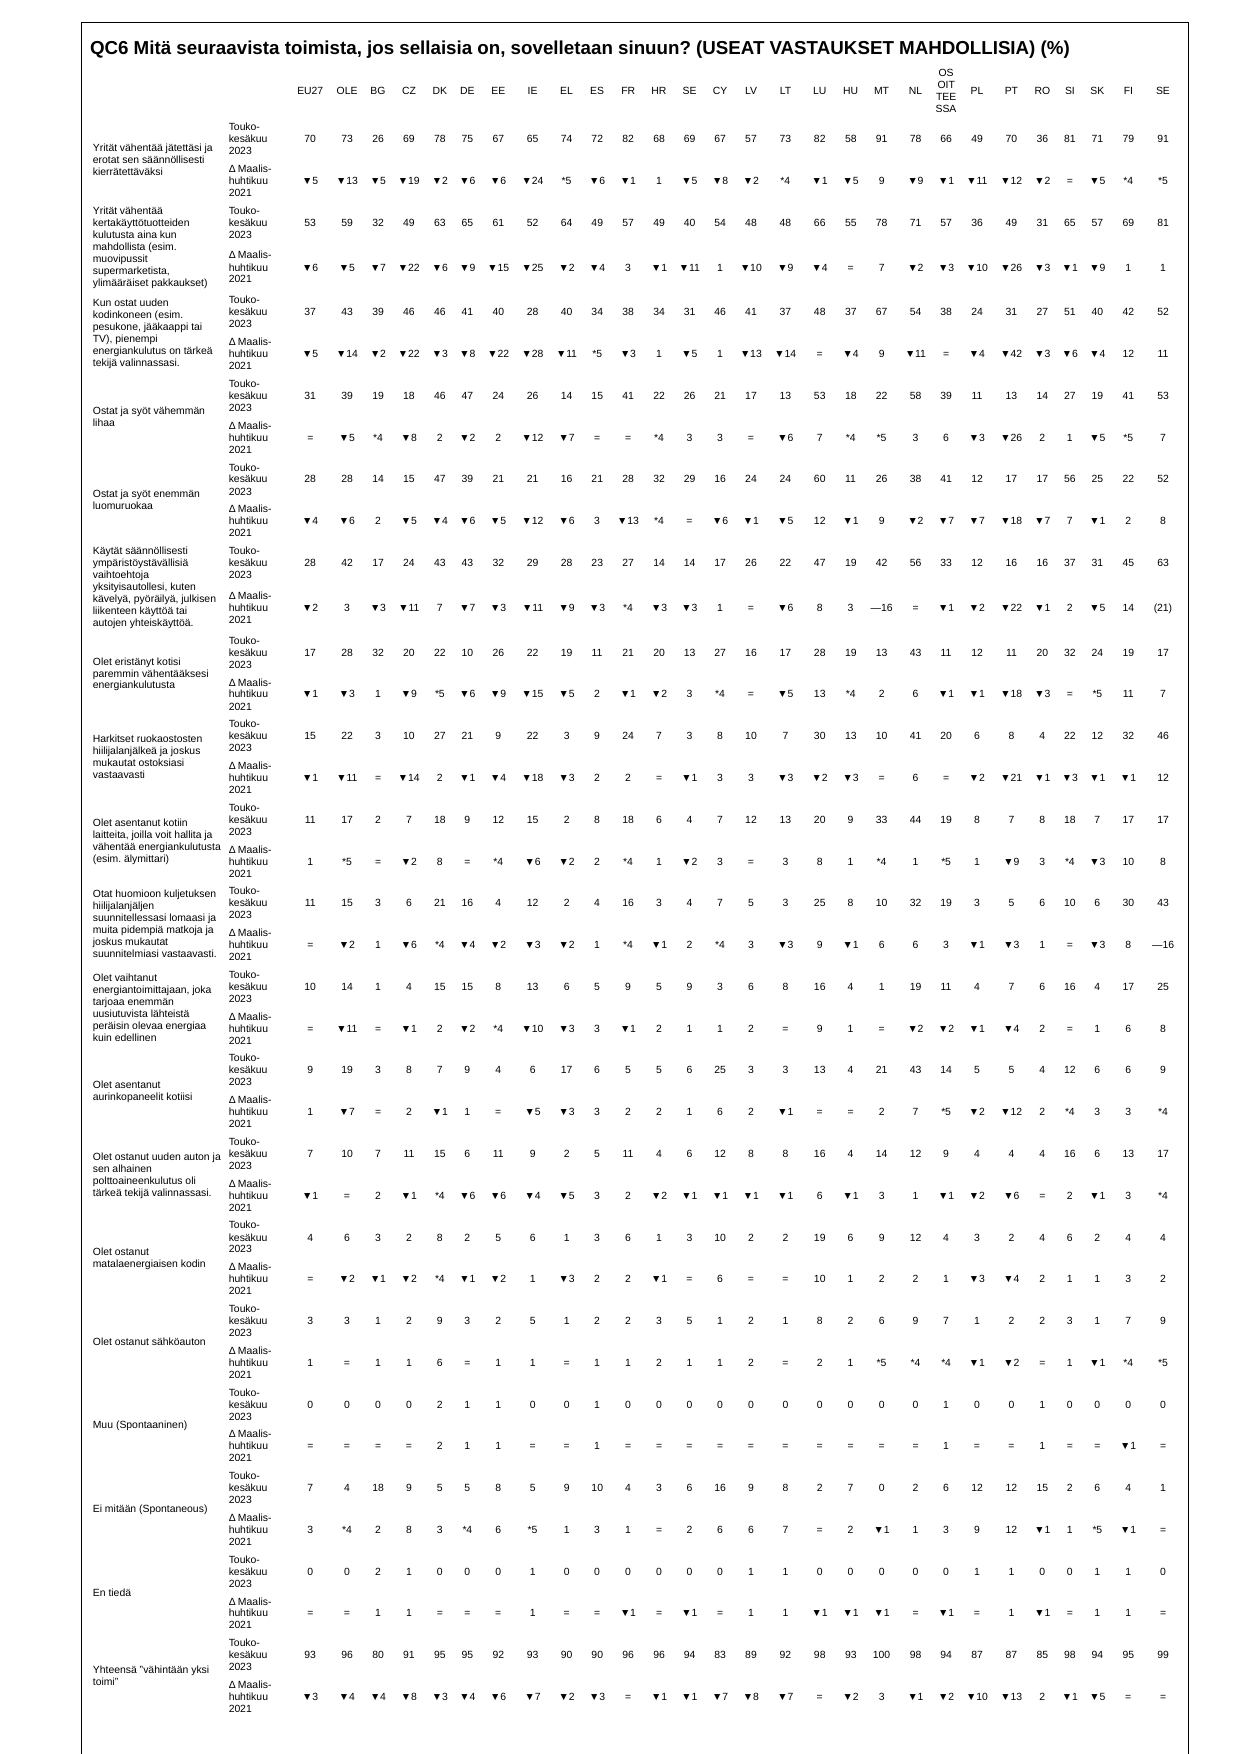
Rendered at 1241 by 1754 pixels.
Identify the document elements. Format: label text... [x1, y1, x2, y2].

table_cell 65 [453, 201, 481, 243]
table_cell = [1028, 1175, 1056, 1216]
table_cell ▼1 [1083, 1342, 1111, 1383]
table_cell 13 [994, 375, 1028, 416]
table_cell 12 [481, 799, 515, 840]
table_cell 1 [768, 1550, 802, 1592]
table_cell *4 [837, 673, 864, 715]
table_cell 24 [960, 291, 994, 333]
table_cell 26 [481, 631, 515, 673]
table_cell 6 [1083, 1049, 1111, 1091]
table_cell 57 [611, 201, 645, 243]
table_cell *4 [611, 924, 645, 966]
table_cell ▼6 [453, 500, 481, 542]
table_cell 13 [768, 799, 802, 840]
table_cell 52 [515, 201, 549, 243]
table_cell ▼1 [290, 1175, 329, 1216]
table_cell 10 [290, 966, 329, 1007]
table_cell ▼3 [481, 584, 515, 631]
table_cell Touko-kesäkuu 2023 [226, 1300, 290, 1342]
table_cell 15 [515, 799, 549, 840]
table_cell 47 [453, 375, 481, 416]
table_cell 41 [734, 291, 768, 333]
table_cell 12 [706, 1133, 733, 1174]
table_cell ▼3 [1083, 924, 1111, 966]
table_cell 10 [706, 1216, 733, 1258]
table_cell ▼1 [960, 1342, 994, 1383]
table_cell ▼13 [611, 500, 645, 542]
table_cell 31 [673, 291, 706, 333]
table_cell 0 [1056, 1550, 1083, 1592]
table_cell ▼9 [453, 243, 481, 291]
table_cell 16 [611, 882, 645, 924]
table_cell *4 [1145, 1175, 1180, 1216]
table_cell 26 [673, 375, 706, 416]
table_cell 1 [583, 924, 611, 966]
table_cell 11 [837, 458, 864, 500]
table_cell ▼1 [837, 924, 864, 966]
table_cell ▼3 [837, 757, 864, 798]
table_cell 32 [364, 201, 391, 243]
table_cell 2 [364, 799, 391, 840]
table_cell 17 [734, 375, 768, 416]
table_cell 30 [1111, 882, 1145, 924]
table_cell 21 [611, 631, 645, 673]
table_cell ▼3 [426, 1676, 453, 1717]
table_cell 5 [611, 1049, 645, 1091]
table_cell 44 [899, 799, 932, 840]
table_cell 3 [583, 1175, 611, 1216]
table_cell 4 [673, 882, 706, 924]
table_cell ▼1 [673, 757, 706, 798]
table_cell 3 [645, 882, 672, 924]
table_cell 2 [611, 1300, 645, 1342]
table_cell 5 [515, 1300, 549, 1342]
table_cell 16 [550, 458, 583, 500]
table_cell ▼3 [1056, 757, 1083, 798]
table_cell 67 [864, 291, 898, 333]
table_cell 78 [899, 118, 932, 160]
table_cell = [364, 840, 391, 882]
table_cell Harkitset ruokaostosten hiilijalanjälkeä ja joskus mukautat ostoksiasi vastaavasti [90, 715, 226, 798]
table_cell 70 [290, 118, 329, 160]
table_cell *4 [768, 160, 802, 201]
table_cell ▼1 [391, 1008, 426, 1049]
table_cell 98 [899, 1634, 932, 1676]
table_cell 22 [645, 375, 672, 416]
table_cell 9 [611, 966, 645, 1007]
table_cell 3 [864, 1175, 898, 1216]
table_cell ▼3 [515, 924, 549, 966]
table_cell ▼2 [960, 1091, 994, 1133]
table_cell 18 [426, 799, 453, 840]
table_cell 6 [611, 1216, 645, 1258]
table_cell *4 [1145, 1091, 1180, 1133]
table_cell 3 [426, 1509, 453, 1550]
table_cell Ei mitään (Spontaneous) [90, 1467, 226, 1550]
table_cell ▼5 [768, 673, 802, 715]
table_cell 6 [706, 1509, 733, 1550]
table_cell 91 [391, 1634, 426, 1676]
table_cell = [837, 1091, 864, 1133]
table_cell 53 [802, 375, 837, 416]
table_cell 2 [611, 1175, 645, 1216]
table_cell 11 [994, 631, 1028, 673]
table_cell 0 [515, 1383, 549, 1425]
table_cell Olet vaihtanut energiantoimittajaan, joka tarjoaa enemmän uusiutuvista lähteistä peräisin olevaa energiaa kuin edellinen [90, 966, 226, 1049]
table_cell *5 [515, 1509, 549, 1550]
table_cell 6 [864, 924, 898, 966]
table_cell 65 [1056, 201, 1083, 243]
table_cell 83 [706, 1634, 733, 1676]
table_cell *4 [932, 1342, 959, 1383]
table_cell 1 [290, 840, 329, 882]
table_cell ▼5 [330, 416, 364, 458]
table_cell 2 [426, 1008, 453, 1049]
table_cell ▼2 [960, 584, 994, 631]
table_cell 65 [515, 118, 549, 160]
table_cell Olet asentanut kotiin laitteita, joilla voit hallita ja vähentää energiankulutusta (esim. älymittari) [90, 799, 226, 882]
table_cell 73 [330, 118, 364, 160]
table_cell ▼3 [1083, 840, 1111, 882]
table_cell 1 [391, 1592, 426, 1634]
table_cell 46 [391, 291, 426, 333]
table_cell 0 [550, 1550, 583, 1592]
table_cell 19 [364, 375, 391, 416]
table_cell 8 [802, 840, 837, 882]
table_cell = [734, 673, 768, 715]
table_cell 16 [453, 882, 481, 924]
table_cell 0 [899, 1383, 932, 1425]
table_cell 4 [1111, 1216, 1145, 1258]
table_cell Δ Maalis-huhtikuu 2021 [226, 243, 290, 291]
table_cell ▼11 [330, 1008, 364, 1049]
table_cell 3 [611, 243, 645, 291]
table_cell 29 [515, 542, 549, 583]
table_cell ▼1 [1083, 757, 1111, 798]
table_cell 91 [864, 118, 898, 160]
table_cell 46 [1145, 715, 1180, 757]
table_cell ▼12 [515, 416, 549, 458]
table_cell ▼42 [994, 333, 1028, 375]
table_cell 52 [1145, 291, 1180, 333]
table_cell ▼9 [1083, 243, 1111, 291]
table_cell ▼3 [932, 243, 959, 291]
table_cell 15 [453, 966, 481, 1007]
table_cell 96 [611, 1634, 645, 1676]
table_cell 2 [364, 1175, 391, 1216]
table_cell 8 [1145, 840, 1180, 882]
table_cell *5 [583, 333, 611, 375]
table_cell 7 [426, 1049, 453, 1091]
table_cell 9 [899, 1300, 932, 1342]
table_cell 3 [330, 1300, 364, 1342]
table_cell Δ Maalis-huhtikuu 2021 [226, 1592, 290, 1634]
table_cell 19 [550, 631, 583, 673]
table_cell ▼4 [453, 924, 481, 966]
table_cell 31 [994, 291, 1028, 333]
table_cell 24 [611, 715, 645, 757]
table_cell 48 [802, 291, 837, 333]
table_cell 6 [481, 1509, 515, 1550]
table_cell *5 [1111, 416, 1145, 458]
table_cell 6 [1028, 882, 1056, 924]
table_cell ▼14 [768, 333, 802, 375]
table_cell 1 [391, 1550, 426, 1592]
table_cell ▼1 [453, 757, 481, 798]
table_cell 31 [1083, 542, 1111, 583]
table_cell 1 [453, 1091, 481, 1133]
table_cell 5 [994, 1049, 1028, 1091]
table_cell Yrität vähentää jätettäsi ja erotat sen säännöllisesti kierrätettäväksi [90, 118, 226, 201]
table_cell 2 [994, 1300, 1028, 1342]
table_cell 10 [453, 631, 481, 673]
table_cell 13 [768, 375, 802, 416]
table_cell 28 [290, 458, 329, 500]
table_cell Δ Maalis-huhtikuu 2021 [226, 1258, 290, 1300]
table_cell 57 [932, 201, 959, 243]
table_cell 7 [899, 1091, 932, 1133]
table_cell 1 [1028, 924, 1056, 966]
table_cell 1 [645, 333, 672, 375]
table_cell 11 [1145, 333, 1180, 375]
table_cell 1 [550, 1509, 583, 1550]
table_cell 17 [994, 458, 1028, 500]
table_cell Touko-kesäkuu 2023 [226, 1216, 290, 1258]
table_cell 94 [673, 1634, 706, 1676]
table_cell Touko-kesäkuu 2023 [226, 799, 290, 840]
table_cell ▼1 [864, 1592, 898, 1634]
table_cell 12 [1145, 757, 1180, 798]
table_cell ▼1 [768, 1091, 802, 1133]
table_cell 93 [837, 1634, 864, 1676]
table_cell 64 [550, 201, 583, 243]
table_cell 13 [802, 673, 837, 715]
table_cell Δ Maalis-huhtikuu 2021 [226, 840, 290, 882]
table_cell *4 [453, 1509, 481, 1550]
table_cell ▼1 [1056, 243, 1083, 291]
table_cell 5 [515, 1467, 549, 1509]
table_cell = [364, 1091, 391, 1133]
table_cell Touko-kesäkuu 2023 [226, 1133, 290, 1174]
table_cell ▼6 [453, 160, 481, 201]
table_cell 38 [932, 291, 959, 333]
table_cell = [899, 1425, 932, 1467]
table_cell = [673, 500, 706, 542]
table_cell ▼1 [837, 500, 864, 542]
table_cell = [960, 1425, 994, 1467]
table_cell 1 [515, 1592, 549, 1634]
table_cell ▼1 [1111, 1509, 1145, 1550]
table_cell *4 [706, 673, 733, 715]
table_cell 4 [837, 1133, 864, 1174]
table_cell 3 [583, 1216, 611, 1258]
table_cell 1 [960, 1550, 994, 1592]
table_cell 3 [960, 1216, 994, 1258]
table_cell ▼8 [453, 333, 481, 375]
table_cell Δ Maalis-huhtikuu 2021 [226, 1509, 290, 1550]
table_cell ▼3 [550, 757, 583, 798]
table_cell ▼5 [673, 333, 706, 375]
table_cell ▼22 [391, 333, 426, 375]
table_cell 1 [1083, 1592, 1111, 1634]
table_cell 2 [611, 757, 645, 798]
table_cell 8 [960, 799, 994, 840]
table_cell 49 [391, 201, 426, 243]
table_cell 8 [1145, 1008, 1180, 1049]
table_cell 38 [899, 458, 932, 500]
table_cell 16 [706, 1467, 733, 1509]
table_cell 2 [583, 840, 611, 882]
table_cell = [1056, 924, 1083, 966]
table_cell 66 [802, 201, 837, 243]
table_cell = [611, 1676, 645, 1717]
table_cell 6 [583, 1049, 611, 1091]
table_cell 17 [1145, 799, 1180, 840]
table_cell ▼2 [899, 1008, 932, 1049]
table_cell 15 [330, 882, 364, 924]
table_cell ▼11 [330, 757, 364, 798]
table_cell = [802, 333, 837, 375]
table_cell 12 [1083, 715, 1111, 757]
table_cell 55 [837, 201, 864, 243]
table_cell 1 [706, 584, 733, 631]
table_cell 3 [1111, 1091, 1145, 1133]
table_cell 4 [481, 1049, 515, 1091]
table_cell 36 [1028, 118, 1056, 160]
table_cell 19 [802, 1216, 837, 1258]
table_cell Δ Maalis-huhtikuu 2021 [226, 333, 290, 375]
table_cell ▼9 [899, 160, 932, 201]
table_cell 2 [802, 1467, 837, 1509]
table_cell 32 [481, 542, 515, 583]
table_cell ▼1 [932, 1175, 959, 1216]
table_cell = [1145, 1592, 1180, 1634]
table_cell ▼1 [1028, 757, 1056, 798]
table_cell ▼4 [290, 500, 329, 542]
table_cell 11 [391, 1133, 426, 1174]
table_cell ▼2 [932, 1676, 959, 1717]
table_cell *5 [550, 160, 583, 201]
table_cell 9 [481, 715, 515, 757]
table_cell 4 [583, 882, 611, 924]
table_cell 1 [481, 1342, 515, 1383]
table_cell 11 [290, 799, 329, 840]
table_cell 1 [1083, 1008, 1111, 1049]
table_cell 4 [837, 1049, 864, 1091]
table_cell 32 [899, 882, 932, 924]
table_cell 2 [734, 1216, 768, 1258]
table_cell = [1056, 1592, 1083, 1634]
table_cell 1 [645, 1216, 672, 1258]
table_cell ▼3 [330, 673, 364, 715]
table_cell ▼3 [583, 1676, 611, 1717]
table_cell 9 [550, 1467, 583, 1509]
table_cell 2 [1111, 500, 1145, 542]
table_cell 2 [734, 1008, 768, 1049]
table_cell 80 [364, 1634, 391, 1676]
table_cell 94 [932, 1634, 959, 1676]
table_cell 6 [1056, 1216, 1083, 1258]
table_cell 7 [645, 715, 672, 757]
table_cell 15 [391, 458, 426, 500]
table_cell 1 [1083, 1550, 1111, 1592]
table_cell 39 [453, 458, 481, 500]
table_cell 2 [802, 1342, 837, 1383]
table_cell 10 [864, 882, 898, 924]
table_cell 2 [426, 1425, 453, 1467]
table_cell 2 [364, 1550, 391, 1592]
table_cell 1 [515, 1550, 549, 1592]
table_cell 9 [1145, 1300, 1180, 1342]
table_cell *5 [932, 840, 959, 882]
table_cell = [802, 1509, 837, 1550]
table_cell ▼13 [734, 333, 768, 375]
table_cell 21 [426, 882, 453, 924]
table_cell —16 [1145, 924, 1180, 966]
table_cell 5 [645, 1049, 672, 1091]
table_cell ▼26 [994, 243, 1028, 291]
table_cell ▼5 [391, 500, 426, 542]
table_header MT [864, 64, 898, 118]
table_cell ▼4 [802, 243, 837, 291]
table_header BG [364, 64, 391, 118]
table_cell 0 [802, 1550, 837, 1592]
table_cell ▼26 [994, 416, 1028, 458]
table_cell 0 [864, 1550, 898, 1592]
table_cell 16 [994, 542, 1028, 583]
table_cell 12 [960, 1467, 994, 1509]
table_cell 5 [734, 882, 768, 924]
table_cell 0 [932, 1550, 959, 1592]
table_cell 1 [645, 160, 672, 201]
table_cell 95 [453, 1634, 481, 1676]
table_cell 0 [1111, 1383, 1145, 1425]
table_cell 6 [515, 1049, 549, 1091]
table_cell 43 [1145, 882, 1180, 924]
table_cell 1 [706, 1008, 733, 1049]
table_header CY [706, 64, 733, 118]
table_cell ▼11 [673, 243, 706, 291]
table_cell 19 [330, 1049, 364, 1091]
table_cell ▼3 [364, 584, 391, 631]
table_cell ▼8 [706, 160, 733, 201]
table_cell 1 [481, 1383, 515, 1425]
table_cell = [583, 416, 611, 458]
table_cell 6 [734, 966, 768, 1007]
table_cell 1 [1056, 1258, 1083, 1300]
table_cell ▼1 [1028, 584, 1056, 631]
table_cell = [1056, 1008, 1083, 1049]
table_cell ▼14 [391, 757, 426, 798]
table_cell = [1145, 1509, 1180, 1550]
table_cell 20 [932, 715, 959, 757]
table_cell ▼1 [960, 924, 994, 966]
table_cell 3 [364, 1049, 391, 1091]
table_cell ▼2 [550, 840, 583, 882]
table_cell = [734, 840, 768, 882]
table_cell *4 [330, 1509, 364, 1550]
table_cell Touko-kesäkuu 2023 [226, 291, 290, 333]
table_cell = [706, 1592, 733, 1634]
table_cell 1 [364, 924, 391, 966]
table_cell 6 [673, 1049, 706, 1091]
table_cell 3 [1111, 1175, 1145, 1216]
table_cell ▼2 [453, 1008, 481, 1049]
table_cell 20 [391, 631, 426, 673]
table_cell 4 [330, 1467, 364, 1509]
table_cell 2 [673, 924, 706, 966]
table_cell 82 [802, 118, 837, 160]
table_cell 91 [1145, 118, 1180, 160]
table_cell ▼3 [994, 924, 1028, 966]
table_cell 3 [645, 1300, 672, 1342]
table_cell 6 [330, 1216, 364, 1258]
table_cell ▼1 [932, 584, 959, 631]
table_cell ▼2 [550, 924, 583, 966]
table_cell 2 [611, 1091, 645, 1133]
table_cell ▼1 [864, 1509, 898, 1550]
table_cell 40 [1083, 291, 1111, 333]
table_cell ▼2 [550, 1676, 583, 1717]
table_cell 2 [583, 757, 611, 798]
table_cell *4 [364, 416, 391, 458]
table_cell 0 [960, 1383, 994, 1425]
table_cell 10 [864, 715, 898, 757]
table_cell 3 [550, 715, 583, 757]
table_cell 3 [864, 1676, 898, 1717]
table_cell 2 [364, 1509, 391, 1550]
table_cell Touko-kesäkuu 2023 [226, 201, 290, 243]
table_cell 4 [290, 1216, 329, 1258]
table_cell ▼5 [1083, 1676, 1111, 1717]
table_header IE [515, 64, 549, 118]
table_cell Touko-kesäkuu 2023 [226, 966, 290, 1007]
table_cell *4 [899, 1342, 932, 1383]
table_cell 2 [899, 1467, 932, 1509]
table_cell 78 [864, 201, 898, 243]
table_cell 32 [1111, 715, 1145, 757]
table_cell 4 [481, 882, 515, 924]
table_cell 1 [364, 1592, 391, 1634]
table_cell 2 [391, 1300, 426, 1342]
table_cell = [899, 584, 932, 631]
table_header SI [1056, 64, 1083, 118]
table_cell 6 [932, 416, 959, 458]
table_cell ▼1 [673, 1175, 706, 1216]
table_cell ▼6 [481, 1175, 515, 1216]
table_cell 3 [673, 1216, 706, 1258]
table_cell ▼2 [899, 500, 932, 542]
table_cell 85 [1028, 1634, 1056, 1676]
table_cell 0 [837, 1550, 864, 1592]
table_cell 9 [673, 966, 706, 1007]
table_cell ▼1 [768, 1175, 802, 1216]
table_cell 10 [330, 1133, 364, 1174]
table_cell ▼10 [515, 1008, 549, 1049]
table_cell ▼21 [994, 757, 1028, 798]
table_cell 68 [645, 118, 672, 160]
table_cell Olet ostanut sähköauton [90, 1300, 226, 1383]
table_cell ▼1 [1028, 1592, 1056, 1634]
table_cell ▼1 [734, 500, 768, 542]
table_cell 1 [673, 1342, 706, 1383]
table_cell 0 [706, 1383, 733, 1425]
table_cell = [391, 1425, 426, 1467]
table_cell *4 [706, 924, 733, 966]
table_cell Δ Maalis-huhtikuu 2021 [226, 500, 290, 542]
table_header LV [734, 64, 768, 118]
table_header LU [802, 64, 837, 118]
table_cell ▼9 [481, 673, 515, 715]
table_cell 41 [453, 291, 481, 333]
table_cell 37 [768, 291, 802, 333]
table_cell Touko-kesäkuu 2023 [226, 542, 290, 583]
table_cell 9 [864, 500, 898, 542]
table_cell 18 [837, 375, 864, 416]
table_cell 9 [802, 1008, 837, 1049]
table_cell 1 [453, 1425, 481, 1467]
table_cell 6 [1111, 1049, 1145, 1091]
table_cell 12 [515, 882, 549, 924]
table_cell = [932, 333, 959, 375]
table_cell 7 [391, 799, 426, 840]
table_cell ▼14 [330, 333, 364, 375]
table_cell 9 [864, 1216, 898, 1258]
table_cell 79 [1111, 118, 1145, 160]
table_cell 5 [583, 966, 611, 1007]
table_cell *4 [1111, 1342, 1145, 1383]
table_cell 6 [673, 1133, 706, 1174]
table_cell 6 [515, 1216, 549, 1258]
table_cell 1 [706, 1342, 733, 1383]
table_cell 18 [611, 799, 645, 840]
table_cell ▼2 [453, 416, 481, 458]
table_header DE [453, 64, 481, 118]
table_cell Δ Maalis-huhtikuu 2021 [226, 1342, 290, 1383]
table_cell 93 [290, 1634, 329, 1676]
table_cell 2 [1056, 584, 1083, 631]
table_cell 0 [1145, 1550, 1180, 1592]
table_cell 13 [802, 1049, 837, 1091]
table_cell 48 [768, 201, 802, 243]
table_cell 43 [453, 542, 481, 583]
table_cell ▼4 [481, 757, 515, 798]
table_header SK [1083, 64, 1111, 118]
table_cell ▼22 [481, 333, 515, 375]
table_header [226, 64, 290, 118]
table_cell ▼2 [330, 924, 364, 966]
table_cell ▼6 [515, 840, 549, 882]
table_cell 20 [802, 799, 837, 840]
table_cell 2 [391, 1216, 426, 1258]
table_cell 10 [1111, 840, 1145, 882]
table_cell 11 [1111, 673, 1145, 715]
table_cell 3 [364, 882, 391, 924]
table_cell ▼4 [515, 1175, 549, 1216]
table_cell 21 [481, 458, 515, 500]
table_cell 0 [645, 1383, 672, 1425]
table_cell 17 [1028, 458, 1056, 500]
table_cell 1 [611, 1342, 645, 1383]
table_cell 38 [611, 291, 645, 333]
table_cell 2 [864, 1258, 898, 1300]
table_cell Touko-kesäkuu 2023 [226, 1634, 290, 1676]
table_cell = [330, 1342, 364, 1383]
table_cell 8 [734, 1133, 768, 1174]
table_cell 2 [645, 1342, 672, 1383]
table_cell 8 [768, 966, 802, 1007]
table_cell 47 [802, 542, 837, 583]
table_cell 1 [453, 1383, 481, 1425]
table_cell ▼9 [391, 673, 426, 715]
table_cell 21 [453, 715, 481, 757]
table_cell 3 [364, 715, 391, 757]
table_cell 3 [960, 882, 994, 924]
table_cell 9 [583, 715, 611, 757]
table_cell 6 [960, 715, 994, 757]
table_cell 9 [453, 799, 481, 840]
table_cell 4 [1111, 1467, 1145, 1509]
table_cell 2 [550, 799, 583, 840]
table_cell Δ Maalis-huhtikuu 2021 [226, 924, 290, 966]
table_cell 1 [290, 1342, 329, 1383]
table_cell 14 [550, 375, 583, 416]
table_cell 1 [673, 1008, 706, 1049]
table_cell 14 [364, 458, 391, 500]
table_cell 1 [960, 840, 994, 882]
table_cell 21 [583, 458, 611, 500]
table_cell ▼1 [1028, 1509, 1056, 1550]
table_cell 2 [1145, 1258, 1180, 1300]
table_cell = [673, 1425, 706, 1467]
table_cell 51 [1056, 291, 1083, 333]
table_cell 3 [706, 966, 733, 1007]
table_cell = [290, 1425, 329, 1467]
table_cell 63 [426, 201, 453, 243]
table_header OSOITTEESSA [932, 64, 959, 118]
table_cell ▼2 [960, 757, 994, 798]
table_cell 3 [932, 1509, 959, 1550]
table_cell ▼2 [994, 1342, 1028, 1383]
table_cell ▼12 [515, 500, 549, 542]
table_cell 28 [330, 631, 364, 673]
table_cell *4 [1111, 160, 1145, 201]
table_cell 1 [645, 840, 672, 882]
table_cell 4 [1028, 1133, 1056, 1174]
table_cell 2 [734, 1091, 768, 1133]
table_cell 22 [515, 631, 549, 673]
table_cell 6 [426, 1342, 453, 1383]
table_cell ▼4 [364, 1676, 391, 1717]
table_cell 7 [932, 1300, 959, 1342]
table_cell 17 [1145, 1133, 1180, 1174]
table_cell ▼5 [673, 160, 706, 201]
table_cell 11 [290, 882, 329, 924]
table_header SE [673, 64, 706, 118]
table_cell ▼4 [994, 1258, 1028, 1300]
table_cell *4 [1056, 840, 1083, 882]
table_cell = [426, 1592, 453, 1634]
table_cell 0 [290, 1383, 329, 1425]
table_cell 49 [960, 118, 994, 160]
table_cell 5 [645, 966, 672, 1007]
table_cell 32 [1056, 631, 1083, 673]
table_cell 99 [1145, 1634, 1180, 1676]
table_cell ▼7 [706, 1676, 733, 1717]
table_cell 90 [583, 1634, 611, 1676]
table_cell ▼1 [645, 924, 672, 966]
table_cell 53 [1145, 375, 1180, 416]
table_cell (21) [1145, 584, 1180, 631]
table_cell 3 [364, 1216, 391, 1258]
table_cell ▼7 [515, 1676, 549, 1717]
table_cell 2 [994, 1216, 1028, 1258]
table_cell Δ Maalis-huhtikuu 2021 [226, 1425, 290, 1467]
table_cell ▼11 [550, 333, 583, 375]
table_cell 54 [899, 291, 932, 333]
table_cell 11 [611, 1133, 645, 1174]
table_cell = [768, 1425, 802, 1467]
table_cell 42 [864, 542, 898, 583]
table_cell 21 [515, 458, 549, 500]
table_cell 3 [1083, 1091, 1111, 1133]
table_cell ▼1 [932, 160, 959, 201]
table_cell En tiedä [90, 1550, 226, 1634]
table_cell 2 [1028, 1258, 1056, 1300]
table_cell 3 [583, 1509, 611, 1550]
table_cell ▼1 [391, 1175, 426, 1216]
table_cell Δ Maalis-huhtikuu 2021 [226, 1175, 290, 1216]
table_cell 58 [837, 118, 864, 160]
table_cell ▼2 [481, 924, 515, 966]
table_cell Touko-kesäkuu 2023 [226, 715, 290, 757]
table_cell 2 [453, 1216, 481, 1258]
table_cell 2 [583, 673, 611, 715]
table_header PT [994, 64, 1028, 118]
table_cell 37 [837, 291, 864, 333]
table_cell 7 [1145, 416, 1180, 458]
table_cell Touko-kesäkuu 2023 [226, 1383, 290, 1425]
table_cell 9 [932, 1133, 959, 1174]
table_cell ▼2 [673, 840, 706, 882]
table_cell = [734, 1258, 768, 1300]
table_cell 11 [481, 1133, 515, 1174]
table_cell ▼6 [706, 500, 733, 542]
table_cell = [864, 1425, 898, 1467]
table_cell 36 [960, 201, 994, 243]
table_cell 1 [837, 1258, 864, 1300]
table_cell 3 [453, 1300, 481, 1342]
table_cell = [364, 1425, 391, 1467]
table_cell 10 [802, 1258, 837, 1300]
table_cell 4 [1028, 1049, 1056, 1091]
table_cell 1 [706, 243, 733, 291]
table_cell ▼22 [994, 584, 1028, 631]
table_cell 13 [864, 631, 898, 673]
table_cell 13 [837, 715, 864, 757]
table_cell ▼5 [290, 160, 329, 201]
table_header NL [899, 64, 932, 118]
table_cell 2 [550, 1133, 583, 1174]
table_cell 67 [706, 118, 733, 160]
table_cell = [734, 416, 768, 458]
table_header HR [645, 64, 672, 118]
table_cell ▼8 [391, 416, 426, 458]
table_cell 32 [364, 631, 391, 673]
table_cell ▼1 [673, 1592, 706, 1634]
table_cell 6 [1083, 1133, 1111, 1174]
table_cell 43 [899, 631, 932, 673]
table_cell 26 [364, 118, 391, 160]
table_cell 37 [290, 291, 329, 333]
table_cell 0 [426, 1550, 453, 1592]
table_cell ▼2 [960, 1175, 994, 1216]
table_cell ▼6 [391, 924, 426, 966]
table_cell 4 [1028, 1216, 1056, 1258]
table_cell 2 [391, 1091, 426, 1133]
table_cell 73 [768, 118, 802, 160]
table_cell 7 [706, 799, 733, 840]
table_cell 2 [583, 1300, 611, 1342]
table_cell 8 [802, 1300, 837, 1342]
table_cell 29 [673, 458, 706, 500]
table_cell 0 [1145, 1383, 1180, 1425]
table_cell ▼2 [391, 1258, 426, 1300]
table_cell ▼3 [645, 584, 672, 631]
table_cell ▼2 [426, 160, 453, 201]
table_cell 0 [802, 1383, 837, 1425]
table_cell 56 [1056, 458, 1083, 500]
table_cell 34 [583, 291, 611, 333]
table_cell Touko-kesäkuu 2023 [226, 1550, 290, 1592]
table_cell Δ Maalis-huhtikuu 2021 [226, 1008, 290, 1049]
table_header EL [550, 64, 583, 118]
table_cell ▼9 [994, 840, 1028, 882]
table_cell 15 [1028, 1467, 1056, 1509]
table_cell Δ Maalis-huhtikuu 2021 [226, 416, 290, 458]
table_cell 1 [837, 1342, 864, 1383]
table_cell 5 [453, 1467, 481, 1509]
table_cell = [1056, 1425, 1083, 1467]
table_cell 1 [932, 1383, 959, 1425]
table_cell 1 [673, 1091, 706, 1133]
table_cell ▼7 [453, 584, 481, 631]
table_cell 3 [290, 1509, 329, 1550]
table_cell 15 [583, 375, 611, 416]
table_cell 52 [1145, 458, 1180, 500]
table_cell 92 [481, 1634, 515, 1676]
table_cell 12 [734, 799, 768, 840]
table_cell 0 [645, 1550, 672, 1592]
table_cell = [1056, 160, 1083, 201]
table_cell = [583, 1592, 611, 1634]
table_cell *4 [481, 1008, 515, 1049]
table_cell 46 [706, 291, 733, 333]
table_cell = [481, 1592, 515, 1634]
table_cell ▼10 [960, 243, 994, 291]
table_cell Olet eristänyt kotisi paremmin vähentääksesi energiankulutusta [90, 631, 226, 715]
table_cell 9 [802, 924, 837, 966]
table_cell 24 [481, 375, 515, 416]
table_cell 10 [734, 715, 768, 757]
table_cell 11 [960, 375, 994, 416]
table_cell 2 [1028, 416, 1056, 458]
table_cell 0 [290, 1550, 329, 1592]
table_cell 1 [1111, 1592, 1145, 1634]
table_cell 17 [1145, 631, 1180, 673]
table_cell 1 [583, 1425, 611, 1467]
table_cell 4 [837, 966, 864, 1007]
table_cell 69 [391, 118, 426, 160]
table_cell 6 [706, 1258, 733, 1300]
table_cell = [290, 924, 329, 966]
table_cell *5 [864, 416, 898, 458]
table_cell 1 [364, 1300, 391, 1342]
table_cell = [734, 1425, 768, 1467]
table_cell 30 [802, 715, 837, 757]
table_cell 12 [960, 458, 994, 500]
table_cell 10 [391, 715, 426, 757]
table_cell 19 [1111, 631, 1145, 673]
table_cell 16 [802, 966, 837, 1007]
table_cell ▼8 [734, 1676, 768, 1717]
table_cell 19 [899, 966, 932, 1007]
table_cell ▼1 [611, 1008, 645, 1049]
table_cell ▼1 [611, 673, 645, 715]
table_header PL [960, 64, 994, 118]
table_cell 33 [932, 542, 959, 583]
table_cell *4 [426, 1175, 453, 1216]
table_cell 2 [837, 1509, 864, 1550]
table_cell ▼7 [768, 1676, 802, 1717]
table_cell ▼1 [960, 673, 994, 715]
table_cell 11 [583, 631, 611, 673]
table_cell 2 [1056, 1175, 1083, 1216]
table_cell ▼1 [1056, 1676, 1083, 1717]
table_cell = [768, 1342, 802, 1383]
table_cell 4 [391, 966, 426, 1007]
table_cell 17 [290, 631, 329, 673]
table_cell ▼4 [583, 243, 611, 291]
table_cell 4 [960, 1133, 994, 1174]
table_cell ▼13 [994, 1676, 1028, 1717]
table_cell 9 [734, 1467, 768, 1509]
table_cell 3 [673, 416, 706, 458]
table_cell 33 [864, 799, 898, 840]
table_cell 41 [932, 458, 959, 500]
table_cell ▼1 [802, 1592, 837, 1634]
table_cell 4 [673, 799, 706, 840]
table_cell Δ Maalis-huhtikuu 2021 [226, 1676, 290, 1717]
table_cell 1 [899, 840, 932, 882]
table_cell Olet ostanut uuden auton ja sen alhainen polttoaineenkulutus oli tärkeä tekijä valinnassasi. [90, 1133, 226, 1216]
table_cell ▼15 [481, 243, 515, 291]
table_cell 5 [673, 1300, 706, 1342]
table_cell Ostat ja syöt enemmän luomuruokaa [90, 458, 226, 542]
table_cell 27 [426, 715, 453, 757]
table_cell 6 [864, 1300, 898, 1342]
table_cell 8 [481, 966, 515, 1007]
table_cell = [330, 1425, 364, 1467]
table_cell ▼9 [768, 243, 802, 291]
table_cell 6 [802, 1175, 837, 1216]
table_cell ▼1 [645, 243, 672, 291]
table_cell 1 [864, 966, 898, 1007]
table_cell ▼4 [330, 1676, 364, 1717]
table_cell 6 [391, 882, 426, 924]
table_cell 67 [481, 118, 515, 160]
table_cell 34 [645, 291, 672, 333]
table_cell ▼1 [960, 1008, 994, 1049]
table_cell ▼3 [583, 584, 611, 631]
table_cell 0 [453, 1550, 481, 1592]
table_cell 2 [1028, 1091, 1056, 1133]
table_cell = [1056, 673, 1083, 715]
table_cell 6 [837, 1216, 864, 1258]
table_cell 9 [960, 1509, 994, 1550]
table_cell *5 [1083, 673, 1111, 715]
table_cell ▼5 [1083, 160, 1111, 201]
table_cell = [1028, 1342, 1056, 1383]
table_cell = [802, 1425, 837, 1467]
table_cell 1 [932, 1425, 959, 1467]
table_cell = [453, 1342, 481, 1383]
table_cell 12 [960, 542, 994, 583]
table_cell 17 [364, 542, 391, 583]
table_cell 20 [645, 631, 672, 673]
table_cell ▼8 [391, 1676, 426, 1717]
table_cell ▼9 [550, 584, 583, 631]
table_cell Kun ostat uuden kodinkoneen (esim. pesukone, jääkaappi tai TV), pienempi energiankulutus on tärkeä tekijä valinnassasi. [90, 291, 226, 375]
table_cell = [453, 1592, 481, 1634]
table_cell 1 [1111, 243, 1145, 291]
table_cell 72 [583, 118, 611, 160]
table_cell *4 [645, 500, 672, 542]
table_cell ▼10 [960, 1676, 994, 1717]
table_cell 18 [391, 375, 426, 416]
table_cell ▼6 [426, 243, 453, 291]
table_cell 31 [1028, 201, 1056, 243]
table_cell 6 [453, 1133, 481, 1174]
table_cell 1 [515, 1258, 549, 1300]
table_cell 27 [611, 542, 645, 583]
table_cell 3 [734, 1049, 768, 1091]
table_cell 24 [1083, 631, 1111, 673]
table_cell = [864, 757, 898, 798]
table_cell 42 [1111, 291, 1145, 333]
table_cell 8 [706, 715, 733, 757]
table_cell ▼2 [290, 584, 329, 631]
table_cell 0 [481, 1550, 515, 1592]
table_cell 28 [611, 458, 645, 500]
table_cell ▼1 [837, 1175, 864, 1216]
table_cell 3 [899, 416, 932, 458]
table_cell *5 [1145, 160, 1180, 201]
table_cell 87 [994, 1634, 1028, 1676]
table_cell 1 [391, 1342, 426, 1383]
table_cell Yhteensä ”vähintään yksi toimi” [90, 1634, 226, 1717]
table_cell 2 [426, 757, 453, 798]
table_cell 0 [1028, 1550, 1056, 1592]
table_cell 63 [1145, 542, 1180, 583]
table_cell ▼1 [1083, 500, 1111, 542]
table_header EU27 [290, 64, 329, 118]
table_cell 48 [734, 201, 768, 243]
table_cell 25 [1083, 458, 1111, 500]
table_cell ▼1 [611, 160, 645, 201]
table_cell = [768, 1008, 802, 1049]
table_cell = [1083, 1425, 1111, 1467]
table_cell 0 [611, 1550, 645, 1592]
table_cell 16 [802, 1133, 837, 1174]
table_cell 15 [426, 966, 453, 1007]
table_cell ▼1 [611, 1592, 645, 1634]
table_cell Touko-kesäkuu 2023 [226, 1049, 290, 1091]
table_cell 4 [1028, 715, 1056, 757]
table_cell 19 [837, 542, 864, 583]
table_cell 1 [960, 1300, 994, 1342]
table_cell Δ Maalis-huhtikuu 2021 [226, 757, 290, 798]
table_cell 0 [899, 1550, 932, 1592]
table_cell 92 [768, 1634, 802, 1676]
table_cell ▼1 [673, 1676, 706, 1717]
table_cell 25 [706, 1049, 733, 1091]
table_cell ▼11 [515, 584, 549, 631]
table_cell ▼5 [550, 673, 583, 715]
table_cell 22 [768, 542, 802, 583]
table_cell 6 [673, 1467, 706, 1509]
table_cell 4 [1145, 1216, 1180, 1258]
table_cell 1 [734, 1550, 768, 1592]
table_cell 6 [899, 757, 932, 798]
table_cell 10 [1056, 882, 1083, 924]
table_cell 56 [899, 542, 932, 583]
table_cell 17 [1111, 966, 1145, 1007]
table_cell ▼7 [932, 500, 959, 542]
table_cell ▼1 [706, 1175, 733, 1216]
table_cell 7 [364, 1133, 391, 1174]
table_cell 39 [330, 375, 364, 416]
table_cell *4 [645, 416, 672, 458]
table_cell 2 [734, 1342, 768, 1383]
table_cell 42 [330, 542, 364, 583]
table_cell ▼2 [837, 1676, 864, 1717]
table_cell 19 [837, 631, 864, 673]
table_cell 40 [550, 291, 583, 333]
table_cell 3 [290, 1300, 329, 1342]
table_cell *4 [611, 840, 645, 882]
table_cell ▼1 [645, 1676, 672, 1717]
table_cell 59 [330, 201, 364, 243]
table_cell 7 [768, 715, 802, 757]
table_cell *5 [1145, 1342, 1180, 1383]
table_cell 1 [515, 1342, 549, 1383]
table_cell *5 [426, 673, 453, 715]
table_cell 7 [768, 1509, 802, 1550]
table_cell ▼4 [453, 1676, 481, 1717]
table_cell 9 [391, 1467, 426, 1509]
table_cell ▼22 [391, 243, 426, 291]
table_cell 95 [426, 1634, 453, 1676]
table_cell ▼5 [481, 500, 515, 542]
table_cell ▼15 [515, 673, 549, 715]
table_cell 19 [932, 799, 959, 840]
table_cell 8 [391, 1049, 426, 1091]
table_cell ▼2 [734, 160, 768, 201]
table_cell ▼10 [734, 243, 768, 291]
table_cell 3 [768, 882, 802, 924]
table_cell 26 [864, 458, 898, 500]
table_cell ▼4 [1083, 333, 1111, 375]
table_cell 95 [1111, 1634, 1145, 1676]
table_cell = [330, 1175, 364, 1216]
table_cell 57 [734, 118, 768, 160]
table_cell 6 [899, 673, 932, 715]
table_cell 98 [802, 1634, 837, 1676]
table_cell 24 [391, 542, 426, 583]
table_cell 8 [391, 1509, 426, 1550]
table_cell 7 [426, 584, 453, 631]
table_cell = [515, 1425, 549, 1467]
table_cell *5 [330, 840, 364, 882]
table_cell 69 [673, 118, 706, 160]
table_cell 71 [899, 201, 932, 243]
table_cell 13 [673, 631, 706, 673]
table_cell *4 [481, 840, 515, 882]
table_cell 49 [645, 201, 672, 243]
table_cell Touko-kesäkuu 2023 [226, 118, 290, 160]
table_cell 9 [864, 333, 898, 375]
table_cell 3 [583, 1008, 611, 1049]
table_cell 1 [1056, 416, 1083, 458]
table_cell 1 [550, 1300, 583, 1342]
table_cell ▼25 [515, 243, 549, 291]
table_cell = [994, 1425, 1028, 1467]
table_cell 0 [1083, 1383, 1111, 1425]
table_cell ▼6 [550, 500, 583, 542]
table_cell 93 [515, 1634, 549, 1676]
table_cell 0 [768, 1383, 802, 1425]
table_cell 2 [583, 1258, 611, 1300]
table_cell 6 [1111, 1008, 1145, 1049]
table_header FR [611, 64, 645, 118]
table_cell ▼2 [932, 1008, 959, 1049]
table_cell ▼6 [994, 1175, 1028, 1216]
table_cell 11 [932, 966, 959, 1007]
table_header HU [837, 64, 864, 118]
table_cell 3 [706, 757, 733, 798]
table_cell ▼3 [426, 333, 453, 375]
table_cell 6 [932, 1467, 959, 1509]
table_cell ▼28 [515, 333, 549, 375]
table_cell 89 [734, 1634, 768, 1676]
table_cell 7 [994, 799, 1028, 840]
table_cell = [673, 1258, 706, 1300]
table_cell ▼12 [994, 160, 1028, 201]
table_cell 87 [960, 1634, 994, 1676]
table_cell = [645, 1592, 672, 1634]
table_cell 1 [1111, 1550, 1145, 1592]
table_cell 3 [330, 584, 364, 631]
table_cell Touko-kesäkuu 2023 [226, 1467, 290, 1509]
table_cell Ostat ja syöt vähemmän lihaa [90, 375, 226, 458]
table_cell 81 [1056, 118, 1083, 160]
table_cell 6 [550, 966, 583, 1007]
table_header ES [583, 64, 611, 118]
table_cell 16 [1028, 542, 1056, 583]
table_cell = [645, 1509, 672, 1550]
table_cell = [1145, 1676, 1180, 1717]
table_cell 8 [481, 1467, 515, 1509]
table_cell 2 [1083, 1216, 1111, 1258]
table_cell 43 [899, 1049, 932, 1091]
table_cell = [364, 1008, 391, 1049]
table_cell ▼5 [330, 243, 364, 291]
table_cell 1 [290, 1091, 329, 1133]
table_cell 16 [1056, 1133, 1083, 1174]
table_cell 75 [453, 118, 481, 160]
table_cell 2 [864, 1091, 898, 1133]
table_cell ▼3 [1028, 673, 1056, 715]
table_cell ▼1 [1111, 757, 1145, 798]
table_cell 21 [706, 375, 733, 416]
table_cell 3 [673, 715, 706, 757]
table_cell Δ Maalis-huhtikuu 2021 [226, 584, 290, 631]
table_cell 1 [899, 1509, 932, 1550]
table_cell ▼3 [960, 416, 994, 458]
table_cell *4 [426, 1258, 453, 1300]
table_cell *5 [1083, 1509, 1111, 1550]
table_cell 8 [994, 715, 1028, 757]
table_cell 61 [481, 201, 515, 243]
table_cell —16 [864, 584, 898, 631]
table_cell ▼2 [550, 243, 583, 291]
table_cell 78 [426, 118, 453, 160]
table_cell ▼2 [802, 757, 837, 798]
table_cell ▼7 [1028, 500, 1056, 542]
table_cell ▼1 [1111, 1425, 1145, 1467]
table_cell ▼3 [768, 924, 802, 966]
table_cell ▼5 [550, 1175, 583, 1216]
table_cell 0 [864, 1383, 898, 1425]
table_cell ▼5 [837, 160, 864, 201]
table_cell 8 [1145, 500, 1180, 542]
table_cell 0 [611, 1383, 645, 1425]
table_cell 7 [994, 966, 1028, 1007]
table_cell *4 [837, 416, 864, 458]
table_cell 1 [1145, 1467, 1180, 1509]
table_cell ▼1 [932, 1592, 959, 1634]
table_cell 1 [899, 1175, 932, 1216]
table_cell 3 [583, 500, 611, 542]
table_cell 2 [1028, 1008, 1056, 1049]
table_cell 58 [899, 375, 932, 416]
table_cell ▼1 [645, 1258, 672, 1300]
table_cell Δ Maalis-huhtikuu 2021 [226, 673, 290, 715]
table_cell ▼7 [960, 500, 994, 542]
table_cell 96 [645, 1634, 672, 1676]
table_cell 2 [550, 882, 583, 924]
table_cell ▼6 [481, 1676, 515, 1717]
table_cell ▼19 [391, 160, 426, 201]
table_cell ▼6 [583, 160, 611, 201]
table_cell 3 [1056, 1300, 1083, 1342]
table_cell 21 [864, 1049, 898, 1091]
table_cell 17 [706, 542, 733, 583]
table_cell 45 [1111, 542, 1145, 583]
table_cell 12 [899, 1216, 932, 1258]
table_cell 46 [426, 291, 453, 333]
table_cell 3 [1111, 1258, 1145, 1300]
table_cell ▼6 [330, 500, 364, 542]
table_cell 1 [583, 1342, 611, 1383]
table_cell ▼3 [290, 1676, 329, 1717]
table_cell 1 [706, 333, 733, 375]
table_cell 3 [706, 840, 733, 882]
table_cell 22 [515, 715, 549, 757]
table_cell 12 [802, 500, 837, 542]
table_cell ▼1 [453, 1258, 481, 1300]
table_cell ▼1 [290, 673, 329, 715]
table_cell 0 [734, 1383, 768, 1425]
table_cell 2 [481, 416, 515, 458]
table_cell = [453, 840, 481, 882]
table_cell 14 [1111, 584, 1145, 631]
table_cell 6 [1028, 966, 1056, 1007]
table_cell 7 [864, 243, 898, 291]
table_cell 6 [1083, 1467, 1111, 1509]
table_cell 7 [1145, 673, 1180, 715]
table_header OLE [330, 64, 364, 118]
table_cell = [611, 1425, 645, 1467]
table_cell = [802, 1091, 837, 1133]
table_header EE [481, 64, 515, 118]
table_cell 16 [706, 458, 733, 500]
table_cell 12 [994, 1467, 1028, 1509]
table_cell 3 [706, 416, 733, 458]
table_cell 23 [583, 542, 611, 583]
table_cell 31 [290, 375, 329, 416]
table_cell 7 [706, 882, 733, 924]
table_cell 7 [1111, 1300, 1145, 1342]
table_cell 7 [1083, 799, 1111, 840]
table_cell 4 [960, 966, 994, 1007]
table_cell 37 [1056, 542, 1083, 583]
table_cell ▼5 [290, 333, 329, 375]
table_cell 1 [994, 1550, 1028, 1592]
text QC6 Mitä seuraavista toimista, jos sellaisia on, sovelletaan sinuun? (USEAT VASTAUKSET MAHDOLLISIA) (%) [90, 37, 1179, 58]
table_cell = [1111, 1676, 1145, 1717]
table_cell 6 [645, 799, 672, 840]
table_cell 15 [290, 715, 329, 757]
table_cell Olet asentanut aurinkopaneelit kotiisi [90, 1049, 226, 1133]
table_cell 27 [706, 631, 733, 673]
table_cell ▼6 [453, 1175, 481, 1216]
table_cell 22 [330, 715, 364, 757]
table_cell 0 [583, 1550, 611, 1592]
table_cell 46 [426, 375, 453, 416]
table_cell ▼6 [290, 243, 329, 291]
table_header SE [1145, 64, 1180, 118]
table_cell 49 [583, 201, 611, 243]
table_cell 2 [1028, 1676, 1056, 1717]
table_cell = [290, 1592, 329, 1634]
table_cell 4 [645, 1133, 672, 1174]
table_cell ▼6 [481, 160, 515, 201]
table_cell ▼1 [426, 1091, 453, 1133]
table_cell 12 [1111, 333, 1145, 375]
table_cell *4 [864, 840, 898, 882]
table_cell ▼4 [837, 333, 864, 375]
table_cell ▼5 [364, 160, 391, 201]
table_cell 2 [645, 1008, 672, 1049]
table_cell 1 [734, 1592, 768, 1634]
table_cell 8 [768, 1133, 802, 1174]
table_cell 22 [426, 631, 453, 673]
table_cell ▼4 [426, 500, 453, 542]
table_cell ▼1 [290, 757, 329, 798]
table_cell = [645, 1425, 672, 1467]
table_cell = [611, 416, 645, 458]
table_cell 17 [768, 631, 802, 673]
table_cell Muu (Spontaaninen) [90, 1383, 226, 1467]
table_cell 1 [583, 1383, 611, 1425]
table_cell 7 [837, 1467, 864, 1509]
table_cell 0 [673, 1550, 706, 1592]
table_cell 28 [290, 542, 329, 583]
table_cell = [768, 1258, 802, 1300]
table_cell 19 [932, 882, 959, 924]
table_cell ▼5 [1083, 584, 1111, 631]
table_cell 0 [673, 1383, 706, 1425]
table_cell 10 [583, 1467, 611, 1509]
table_cell 2 [734, 1300, 768, 1342]
table_cell = [481, 1091, 515, 1133]
table_cell = [645, 757, 672, 798]
table_cell 2 [1056, 1467, 1083, 1509]
table_cell ▼7 [330, 1091, 364, 1133]
table_cell 6 [899, 924, 932, 966]
table_cell ▼3 [550, 1091, 583, 1133]
table_cell ▼1 [899, 1676, 932, 1717]
table_cell ▼11 [960, 160, 994, 201]
table_cell 14 [673, 542, 706, 583]
table_cell 2 [864, 673, 898, 715]
table_cell ▼4 [960, 333, 994, 375]
table_cell 4 [994, 1133, 1028, 1174]
table_cell 43 [330, 291, 364, 333]
table_cell 1 [1056, 1509, 1083, 1550]
table_cell 1 [1056, 1342, 1083, 1383]
table_cell Touko-kesäkuu 2023 [226, 458, 290, 500]
table_cell Olet ostanut matalaenergiaisen kodin [90, 1216, 226, 1300]
table_cell 3 [768, 840, 802, 882]
table_cell 9 [290, 1049, 329, 1091]
table_cell 71 [1083, 118, 1111, 160]
table_cell 2 [645, 1091, 672, 1133]
table_cell 16 [734, 631, 768, 673]
table_cell 2 [611, 1258, 645, 1300]
table_cell 8 [426, 1216, 453, 1258]
table_cell ▼3 [550, 1258, 583, 1300]
table_cell 7 [1056, 500, 1083, 542]
table_cell 9 [837, 799, 864, 840]
table_cell ▼1 [802, 160, 837, 201]
table_cell 1 [932, 1258, 959, 1300]
table_cell *4 [611, 584, 645, 631]
table_cell ▼12 [994, 1091, 1028, 1133]
table_cell 0 [1056, 1383, 1083, 1425]
table_cell 8 [1111, 924, 1145, 966]
table_cell 24 [768, 458, 802, 500]
table_cell 39 [932, 375, 959, 416]
table_cell 66 [932, 118, 959, 160]
table_cell ▼1 [1083, 1175, 1111, 1216]
table_cell Δ Maalis-huhtikuu 2021 [226, 1091, 290, 1133]
table_cell ▼3 [960, 1258, 994, 1300]
table_cell ▼6 [768, 584, 802, 631]
table_cell ▼1 [734, 1175, 768, 1216]
table_cell 9 [515, 1133, 549, 1174]
table_cell 1 [364, 673, 391, 715]
table_cell 0 [391, 1383, 426, 1425]
table_cell ▼18 [994, 500, 1028, 542]
table_cell ▼3 [1028, 333, 1056, 375]
table_cell = [899, 1592, 932, 1634]
table_cell 17 [330, 799, 364, 840]
table_cell 1 [611, 1509, 645, 1550]
table_cell 1 [837, 840, 864, 882]
table_header FI [1111, 64, 1145, 118]
table_cell Käytät säännöllisesti ympäristöystävällisiä vaihtoehtoja yksityisautollesi, kuten kävelyä, pyöräilyä, julkisen liikenteen käyttöä tai autojen yhteiskäyttöä. [90, 542, 226, 631]
table_cell 1 [768, 1592, 802, 1634]
table_cell ▼6 [1056, 333, 1083, 375]
table_cell ▼2 [645, 673, 672, 715]
table_cell 7 [290, 1467, 329, 1509]
table_cell 1 [481, 1425, 515, 1467]
table_cell 60 [802, 458, 837, 500]
table_cell 19 [1083, 375, 1111, 416]
table_cell 8 [1028, 799, 1056, 840]
table_cell 18 [1056, 799, 1083, 840]
table_cell = [550, 1592, 583, 1634]
table_cell 41 [611, 375, 645, 416]
table_cell 18 [364, 1467, 391, 1509]
table_cell Yrität vähentää kertakäyttötuotteiden kulutusta aina kun mahdollista (esim. muovipussit supermarketista, ylimääräiset pakkaukset) [90, 201, 226, 291]
table_cell 4 [611, 1467, 645, 1509]
table_cell 39 [364, 291, 391, 333]
table_cell 27 [1056, 375, 1083, 416]
table_cell 6 [706, 1091, 733, 1133]
table_cell ▼5 [768, 500, 802, 542]
table_cell 1 [994, 1592, 1028, 1634]
table_cell 69 [1111, 201, 1145, 243]
table_cell = [837, 1425, 864, 1467]
table_cell ▼11 [899, 333, 932, 375]
table_cell 20 [1028, 631, 1056, 673]
table_cell 40 [673, 201, 706, 243]
table_cell 14 [864, 1133, 898, 1174]
table_cell ▼3 [611, 333, 645, 375]
table_cell 25 [802, 882, 837, 924]
table_cell 40 [481, 291, 515, 333]
table_cell 28 [550, 542, 583, 583]
table_cell 90 [550, 1634, 583, 1676]
table_cell = [864, 1008, 898, 1049]
table_cell 26 [515, 375, 549, 416]
table_cell 16 [1056, 966, 1083, 1007]
table_cell ▼7 [364, 243, 391, 291]
table_cell 1 [364, 1342, 391, 1383]
table_cell 3 [673, 673, 706, 715]
table_cell 74 [550, 118, 583, 160]
table_cell 2 [481, 1300, 515, 1342]
table_cell 17 [550, 1049, 583, 1091]
table_cell 57 [1083, 201, 1111, 243]
table_cell = [550, 1342, 583, 1383]
table_cell 0 [994, 1383, 1028, 1425]
table_cell 9 [1145, 1049, 1180, 1091]
table_cell 0 [364, 1383, 391, 1425]
table_cell *5 [864, 1342, 898, 1383]
table_cell 47 [426, 458, 453, 500]
table_cell 2 [426, 416, 453, 458]
table_cell 5 [583, 1133, 611, 1174]
table_cell 7 [290, 1133, 329, 1174]
table_cell 14 [932, 1049, 959, 1091]
table_cell = [550, 1425, 583, 1467]
table_cell ▼2 [481, 1258, 515, 1300]
table_cell Otat huomioon kuljetuksen hiilijalanjäljen suunnitellessasi lomaasi ja muita pidempiä matkoja ja joskus mukautat suunnitelmiasi vastaavasti. [90, 882, 226, 966]
table_header LT [768, 64, 802, 118]
table_cell *4 [426, 924, 453, 966]
table_header DK [426, 64, 453, 118]
table_cell *4 [1056, 1091, 1083, 1133]
table_cell 0 [706, 1550, 733, 1592]
table_cell 25 [1145, 966, 1180, 1007]
table_cell 8 [802, 584, 837, 631]
table_cell ▼11 [391, 584, 426, 631]
table_cell ▼6 [453, 673, 481, 715]
table_cell ▼4 [994, 1008, 1028, 1049]
table_cell 2 [837, 1300, 864, 1342]
table_cell 0 [550, 1383, 583, 1425]
table_cell 49 [994, 201, 1028, 243]
table_cell 1 [1028, 1383, 1056, 1425]
table_cell 7 [802, 416, 837, 458]
table_cell 3 [932, 924, 959, 966]
table_cell 15 [426, 1133, 453, 1174]
table_cell ▼2 [330, 1258, 364, 1300]
table_cell 27 [1028, 291, 1056, 333]
table_cell 0 [330, 1550, 364, 1592]
table_cell 4 [1083, 966, 1111, 1007]
table_cell 1 [1028, 1425, 1056, 1467]
table_cell Touko-kesäkuu 2023 [226, 375, 290, 416]
table_cell 12 [899, 1133, 932, 1174]
table_cell 1 [706, 1300, 733, 1342]
table_cell 1 [837, 1008, 864, 1049]
table_cell 32 [645, 458, 672, 500]
table_cell 14 [645, 542, 672, 583]
table_cell 22 [1056, 715, 1083, 757]
table_cell 3 [768, 1049, 802, 1091]
table_cell ▼2 [391, 840, 426, 882]
table_cell 2 [899, 1258, 932, 1300]
table_cell 22 [1111, 458, 1145, 500]
table_cell 96 [330, 1634, 364, 1676]
table_cell 5 [481, 1216, 515, 1258]
table_cell 24 [734, 458, 768, 500]
table_cell Touko-kesäkuu 2023 [226, 882, 290, 924]
table_cell 5 [426, 1467, 453, 1509]
table_cell 12 [994, 1509, 1028, 1550]
table_cell = [932, 757, 959, 798]
table_cell 2 [673, 1509, 706, 1550]
table_cell 1 [364, 966, 391, 1007]
table_cell 3 [837, 584, 864, 631]
table_cell ▼6 [768, 416, 802, 458]
table_cell 3 [1028, 840, 1056, 882]
table_cell 9 [864, 160, 898, 201]
table_cell 70 [994, 118, 1028, 160]
table_cell ▼5 [1083, 416, 1111, 458]
table_cell *5 [932, 1091, 959, 1133]
table_cell ▼18 [994, 673, 1028, 715]
table_cell = [734, 584, 768, 631]
table_cell 1 [1083, 1300, 1111, 1342]
table_cell 8 [837, 882, 864, 924]
table_cell 6 [734, 1509, 768, 1550]
table_cell 14 [330, 966, 364, 1007]
table_cell ▼24 [515, 160, 549, 201]
table_cell ▼2 [645, 1175, 672, 1216]
table_cell 3 [583, 1091, 611, 1133]
table_cell 22 [864, 375, 898, 416]
table_cell 81 [1145, 201, 1180, 243]
table_cell 82 [611, 118, 645, 160]
table_cell ▼13 [330, 160, 364, 201]
table_cell 11 [932, 631, 959, 673]
table_cell 5 [994, 882, 1028, 924]
table_cell 94 [1083, 1634, 1111, 1676]
table_cell ▼2 [364, 333, 391, 375]
table_cell 9 [426, 1300, 453, 1342]
table_cell 3 [734, 757, 768, 798]
table_cell 2 [768, 1216, 802, 1258]
table_cell 13 [1111, 1133, 1145, 1174]
table_cell 13 [515, 966, 549, 1007]
table_cell 41 [1111, 375, 1145, 416]
table_cell 28 [515, 291, 549, 333]
table_cell 8 [768, 1467, 802, 1509]
table_header CZ [391, 64, 426, 118]
table_cell 12 [1056, 1049, 1083, 1091]
table_cell = [290, 1008, 329, 1049]
table_cell ▼3 [673, 584, 706, 631]
table_cell 98 [1056, 1634, 1083, 1676]
table_cell = [290, 416, 329, 458]
table_cell = [837, 243, 864, 291]
table_cell 9 [453, 1049, 481, 1091]
table_header RO [1028, 64, 1056, 118]
table_cell 53 [290, 201, 329, 243]
table_cell Touko-kesäkuu 2023 [226, 631, 290, 673]
table_cell 3 [734, 924, 768, 966]
table_cell = [802, 1676, 837, 1717]
table_cell = [330, 1592, 364, 1634]
table_cell 2 [1028, 1300, 1056, 1342]
table_cell 1 [1145, 243, 1180, 291]
table_cell 0 [330, 1383, 364, 1425]
table_cell ▼18 [515, 757, 549, 798]
table_cell 5 [960, 1049, 994, 1091]
table_cell 41 [899, 715, 932, 757]
table_cell = [960, 1592, 994, 1634]
table_cell 17 [1111, 799, 1145, 840]
table_cell ▼3 [550, 1008, 583, 1049]
table_cell 28 [330, 458, 364, 500]
table_cell 3 [645, 1467, 672, 1509]
table_cell 43 [426, 542, 453, 583]
table_cell ▼7 [550, 416, 583, 458]
table_cell ▼3 [1028, 243, 1056, 291]
table_cell ▼5 [515, 1091, 549, 1133]
table_cell Δ Maalis-huhtikuu 2021 [226, 160, 290, 201]
table_cell 26 [734, 542, 768, 583]
table_cell = [1145, 1425, 1180, 1467]
table_cell 1 [768, 1300, 802, 1342]
table_cell ▼3 [768, 757, 802, 798]
table_cell = [290, 1258, 329, 1300]
table_cell ▼1 [932, 673, 959, 715]
table_cell 100 [864, 1634, 898, 1676]
table_cell 28 [802, 631, 837, 673]
table_cell 0 [864, 1467, 898, 1509]
table_cell = [706, 1425, 733, 1467]
table_cell ▼1 [364, 1258, 391, 1300]
table_cell 8 [426, 840, 453, 882]
table_cell 1 [550, 1216, 583, 1258]
table_cell 4 [932, 1216, 959, 1258]
table_cell ▼1 [837, 1592, 864, 1634]
table_header [90, 64, 226, 118]
table_cell 2 [364, 500, 391, 542]
table_cell 14 [1028, 375, 1056, 416]
table_cell 12 [960, 631, 994, 673]
table_cell 54 [706, 201, 733, 243]
table_cell 1 [1083, 1258, 1111, 1300]
table_cell 2 [426, 1383, 453, 1425]
table_cell 6 [1083, 882, 1111, 924]
table_cell ▼2 [899, 243, 932, 291]
table_cell = [364, 757, 391, 798]
table_cell 8 [583, 799, 611, 840]
table_cell 0 [837, 1383, 864, 1425]
table_cell ▼2 [1028, 160, 1056, 201]
